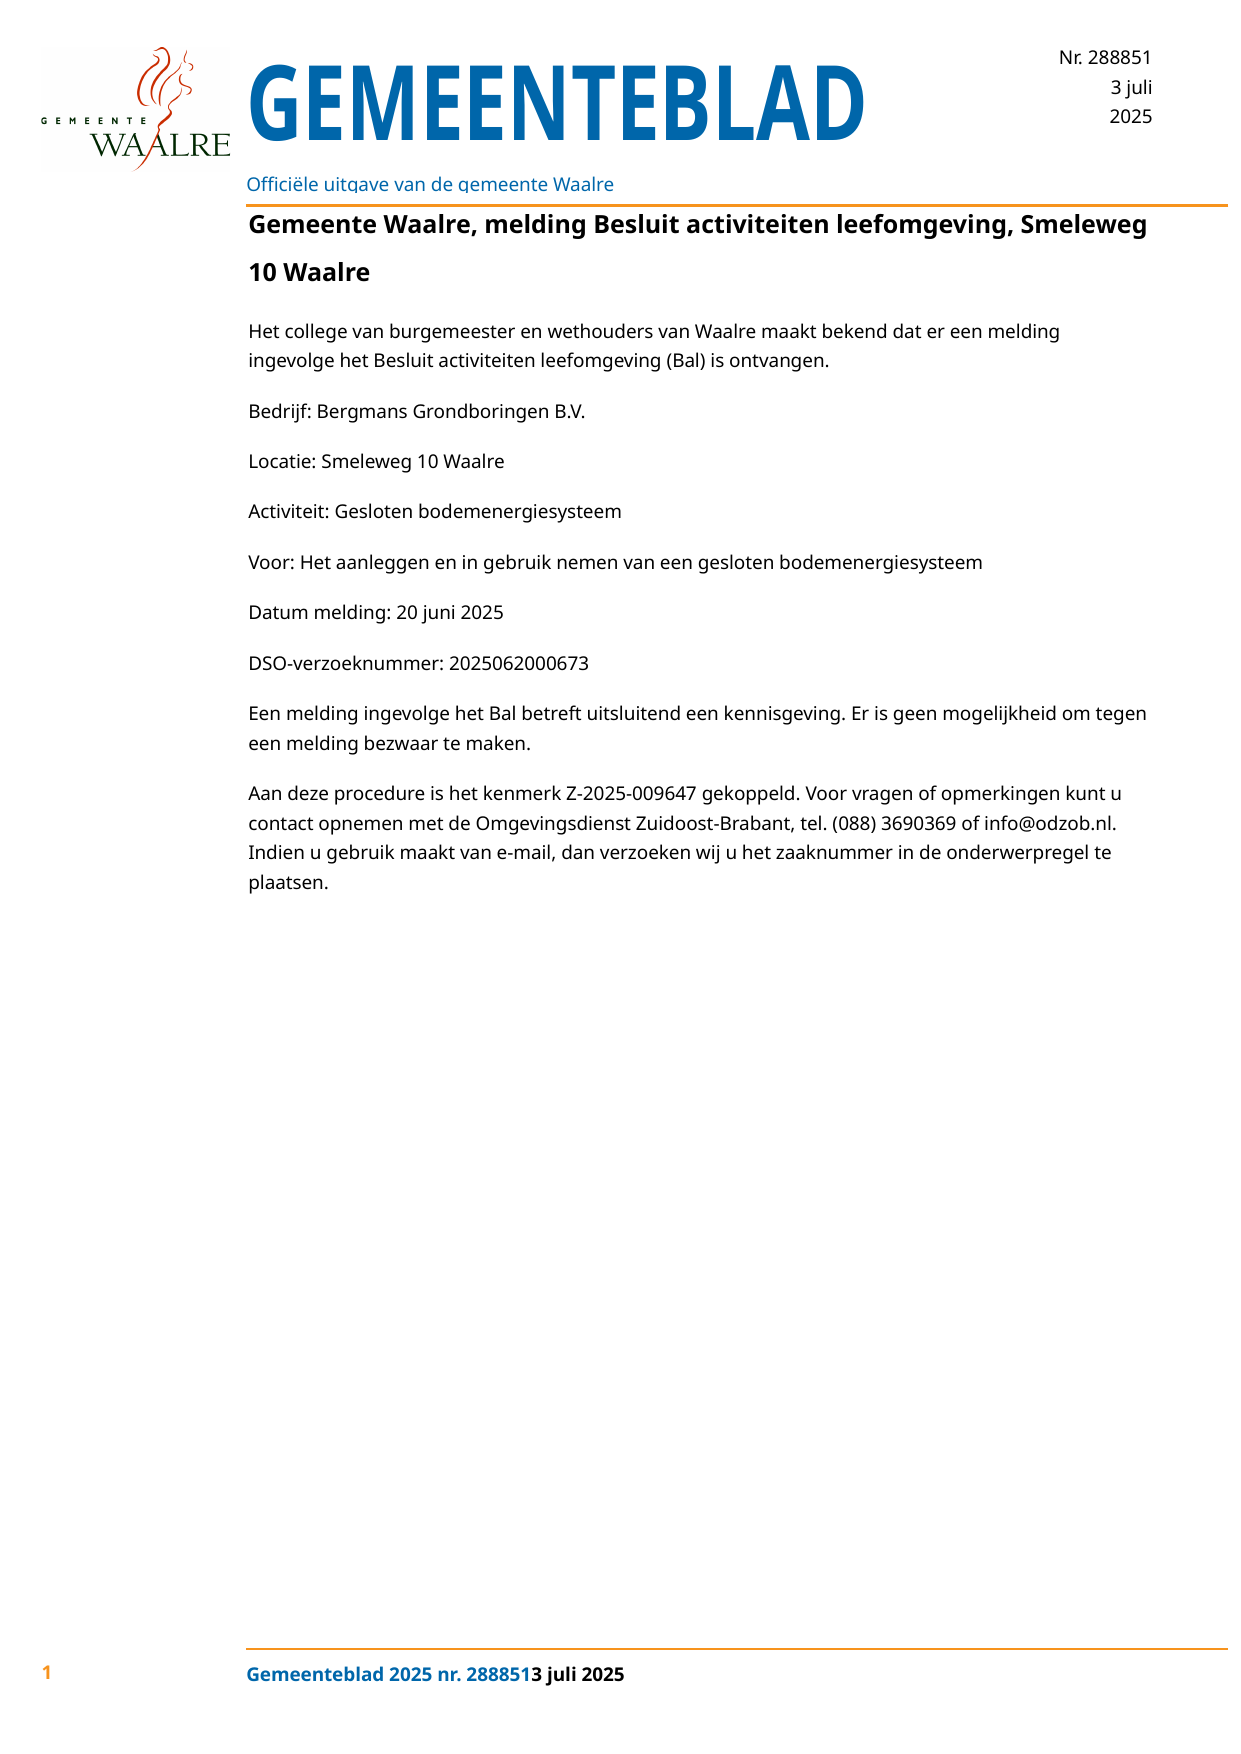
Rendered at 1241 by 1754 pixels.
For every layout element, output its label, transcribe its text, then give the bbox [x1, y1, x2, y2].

text DSO-verzoeknummer: 2025062000673 [248, 650, 1152, 676]
text Locatie: Smeleweg 10 Waalre [248, 448, 1152, 474]
text Voor: Het aanleggen en in gebruik nemen van een gesloten bodemenergiesysteem [248, 549, 1152, 575]
text Bedrijf: Bergmans Grondboringen B.V. [248, 398, 1152, 424]
text Gemeente Waalre, melding Besluit activiteiten leefomgeving, Smeleweg 10 Waalre [248, 207, 1152, 288]
text Aan deze procedure is het kenmerk Z-2025-009647 gekoppeld. Voor vragen of opmerkingen kunt u contact opnemen met de Omgevingsdienst Zuidoost-Brabant, tel. (088) 3690369 of info@odzob.nl. Indien u gebruik maakt van e-mail, dan verzoeken wij u het zaaknummer in de onderwerpregel te plaatsen. [248, 780, 1152, 895]
text Activiteit: Gesloten bodemenergiesysteem [248, 499, 1152, 524]
text Het college van burgemeester en wethouders van Waalre maakt bekend dat er een melding ingevolge het Besluit activiteiten leefomgeving (Bal) is ontvangen. [248, 318, 1152, 373]
text Een melding ingevolge het Bal betreft uitsluitend een kennisgeving. Er is geen mogelijkheid om tegen een melding bezwaar te maken. [248, 700, 1152, 756]
picture [41, 47, 231, 172]
text Datum melding: 20 juni 2025 [248, 599, 1152, 625]
